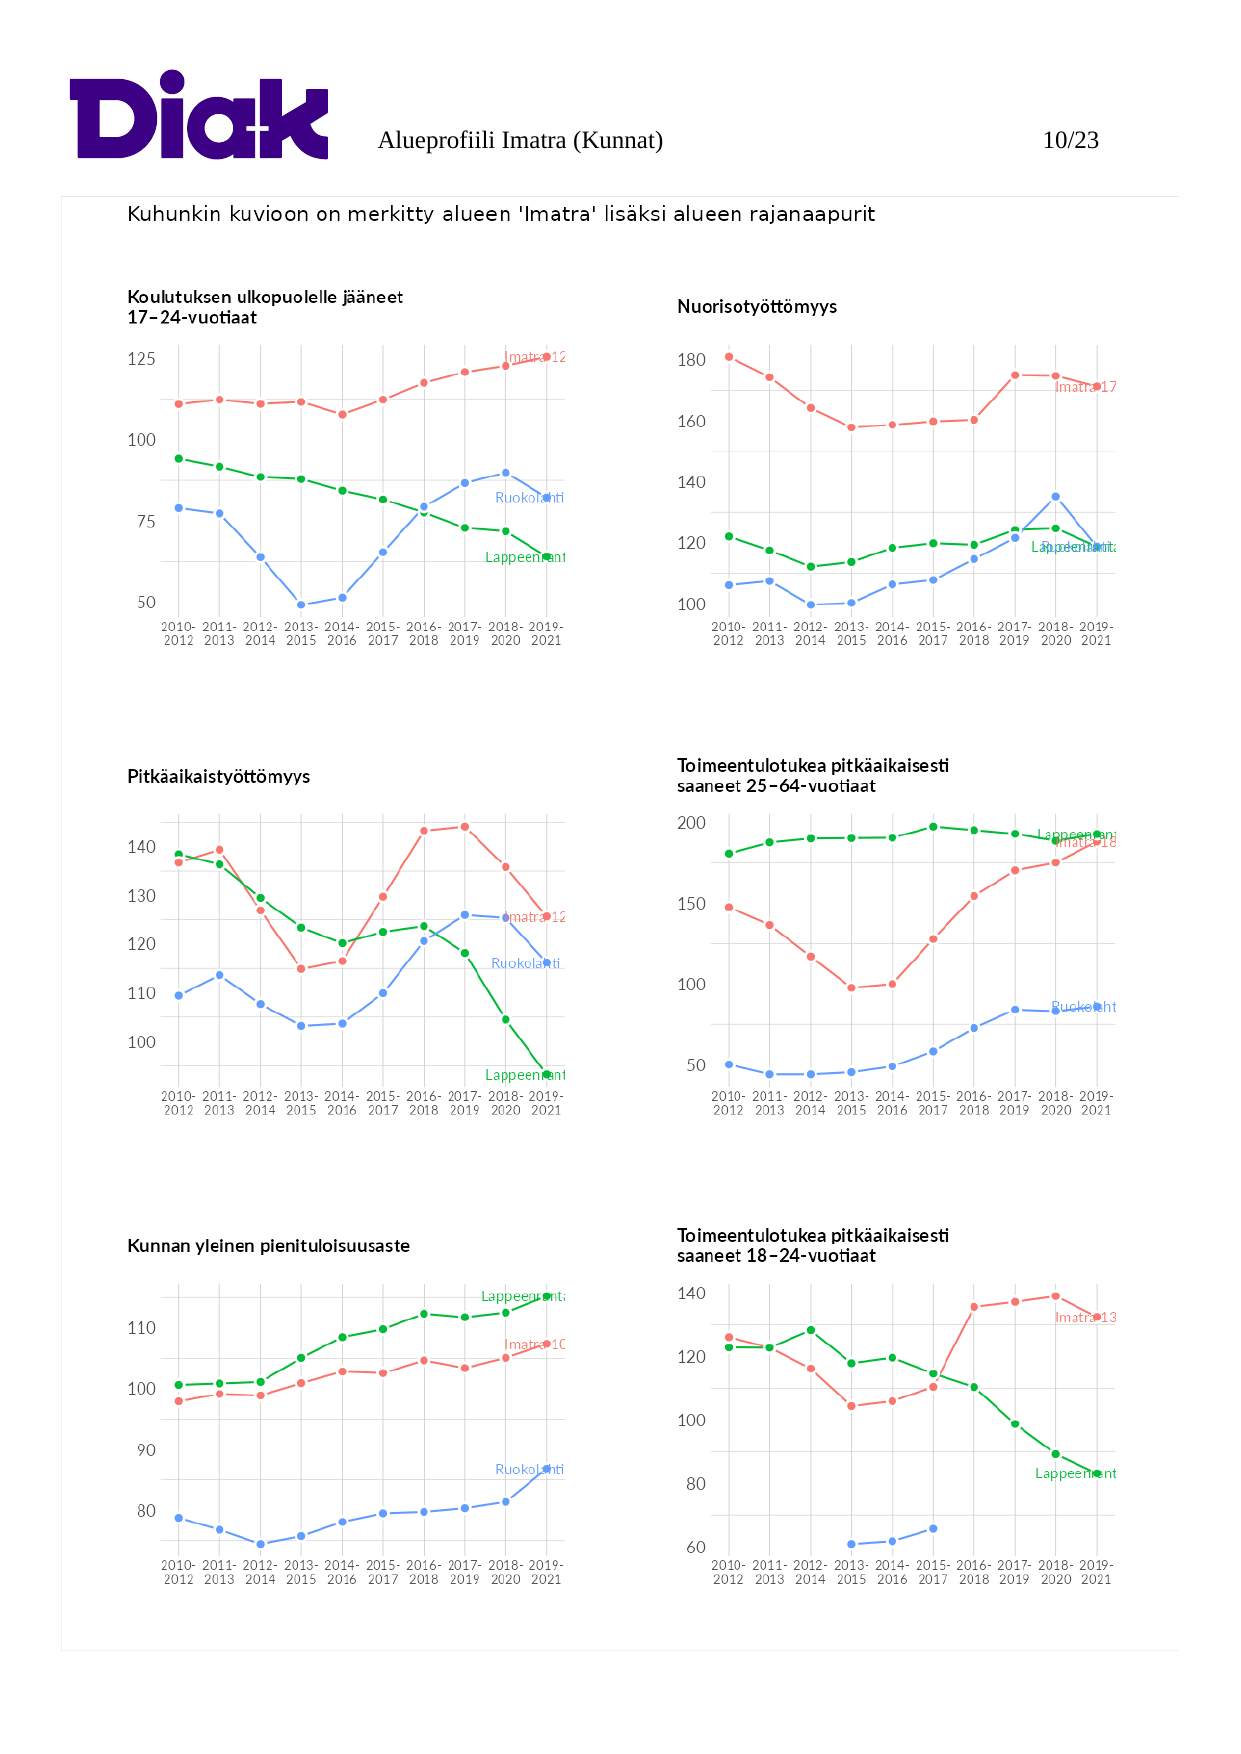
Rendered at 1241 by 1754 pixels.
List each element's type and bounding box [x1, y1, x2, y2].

picture [61, 196, 1179, 1651]
